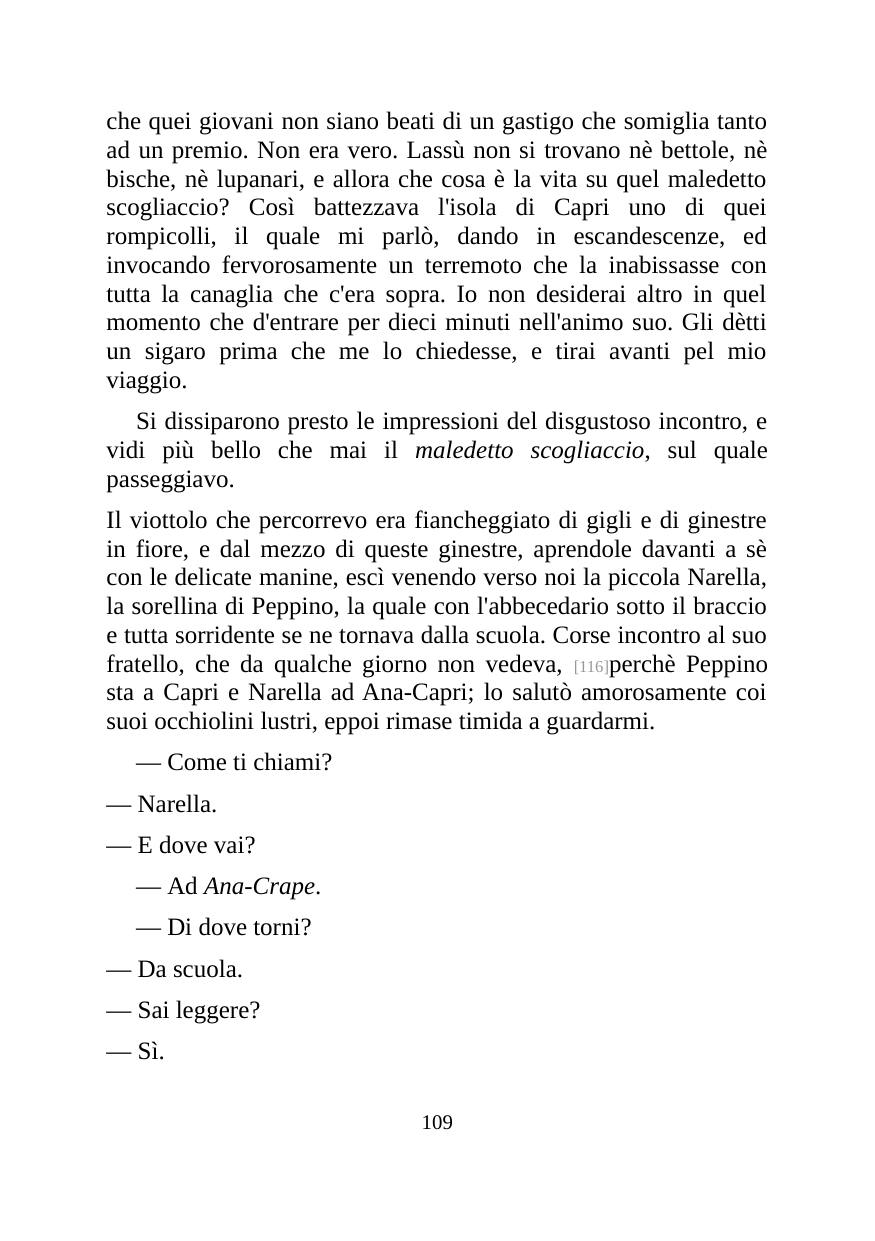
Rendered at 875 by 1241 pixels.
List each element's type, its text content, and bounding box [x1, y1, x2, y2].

text che quei giovani non siano beati di un gastigo che somiglia tanto ad un premio. Non era vero. Lassù non si trovano nè bettole, nè bische, nè lupanari, e allora che cosa è la vita su quel maledetto scogliaccio? Così battezzava l'isola di Capri uno di quei rompicolli, il quale mi parlò, dando in escandescenze, ed invocando fervorosamente un terremoto che la inabissasse con tutta la canaglia che c'era sopra. Io non desiderai altro in quel momento che d'entrare per dieci minuti nell'animo suo. Gli dètti un sigaro prima che me lo chiedesse, e tirai avanti pel mio viaggio. [106, 106, 768, 394]
text Il viottolo che percorrevo era fiancheggiato di gigli e di ginestre in fiore, e dal mezzo di queste ginestre, aprendole davanti a sè con le delicate manine, escì venendo verso noi la piccola Narella, la sorellina di Peppino, la quale con l'abbecedario sotto il braccio e tutta sorridente se ne tornava dalla scuola. Corse incontro al suo fratello, che da qualche giorno non vedeva, [116]perchè Peppino sta a Capri e Narella ad Ana-Capri; lo salutò amorosamente coi suoi occhiolini lustri, eppoi rimase timida a guardarmi. [106, 505, 768, 735]
text ― Come ti chiami? [106, 747, 768, 776]
text ― Ad Ana-Crape. [106, 871, 768, 900]
text ― Da scuola. [106, 954, 768, 982]
text ― E dove vai? [106, 830, 768, 859]
text ― Narella. [106, 789, 768, 817]
text ― Sì. [106, 1036, 768, 1065]
text ― Di dove torni? [106, 912, 768, 941]
text ― Sai leggere? [106, 995, 768, 1024]
text Si dissiparono presto le impressioni del disgustoso incontro, e vidi più bello che mai il maledetto scogliaccio, sul quale passeggiavo. [106, 406, 768, 492]
